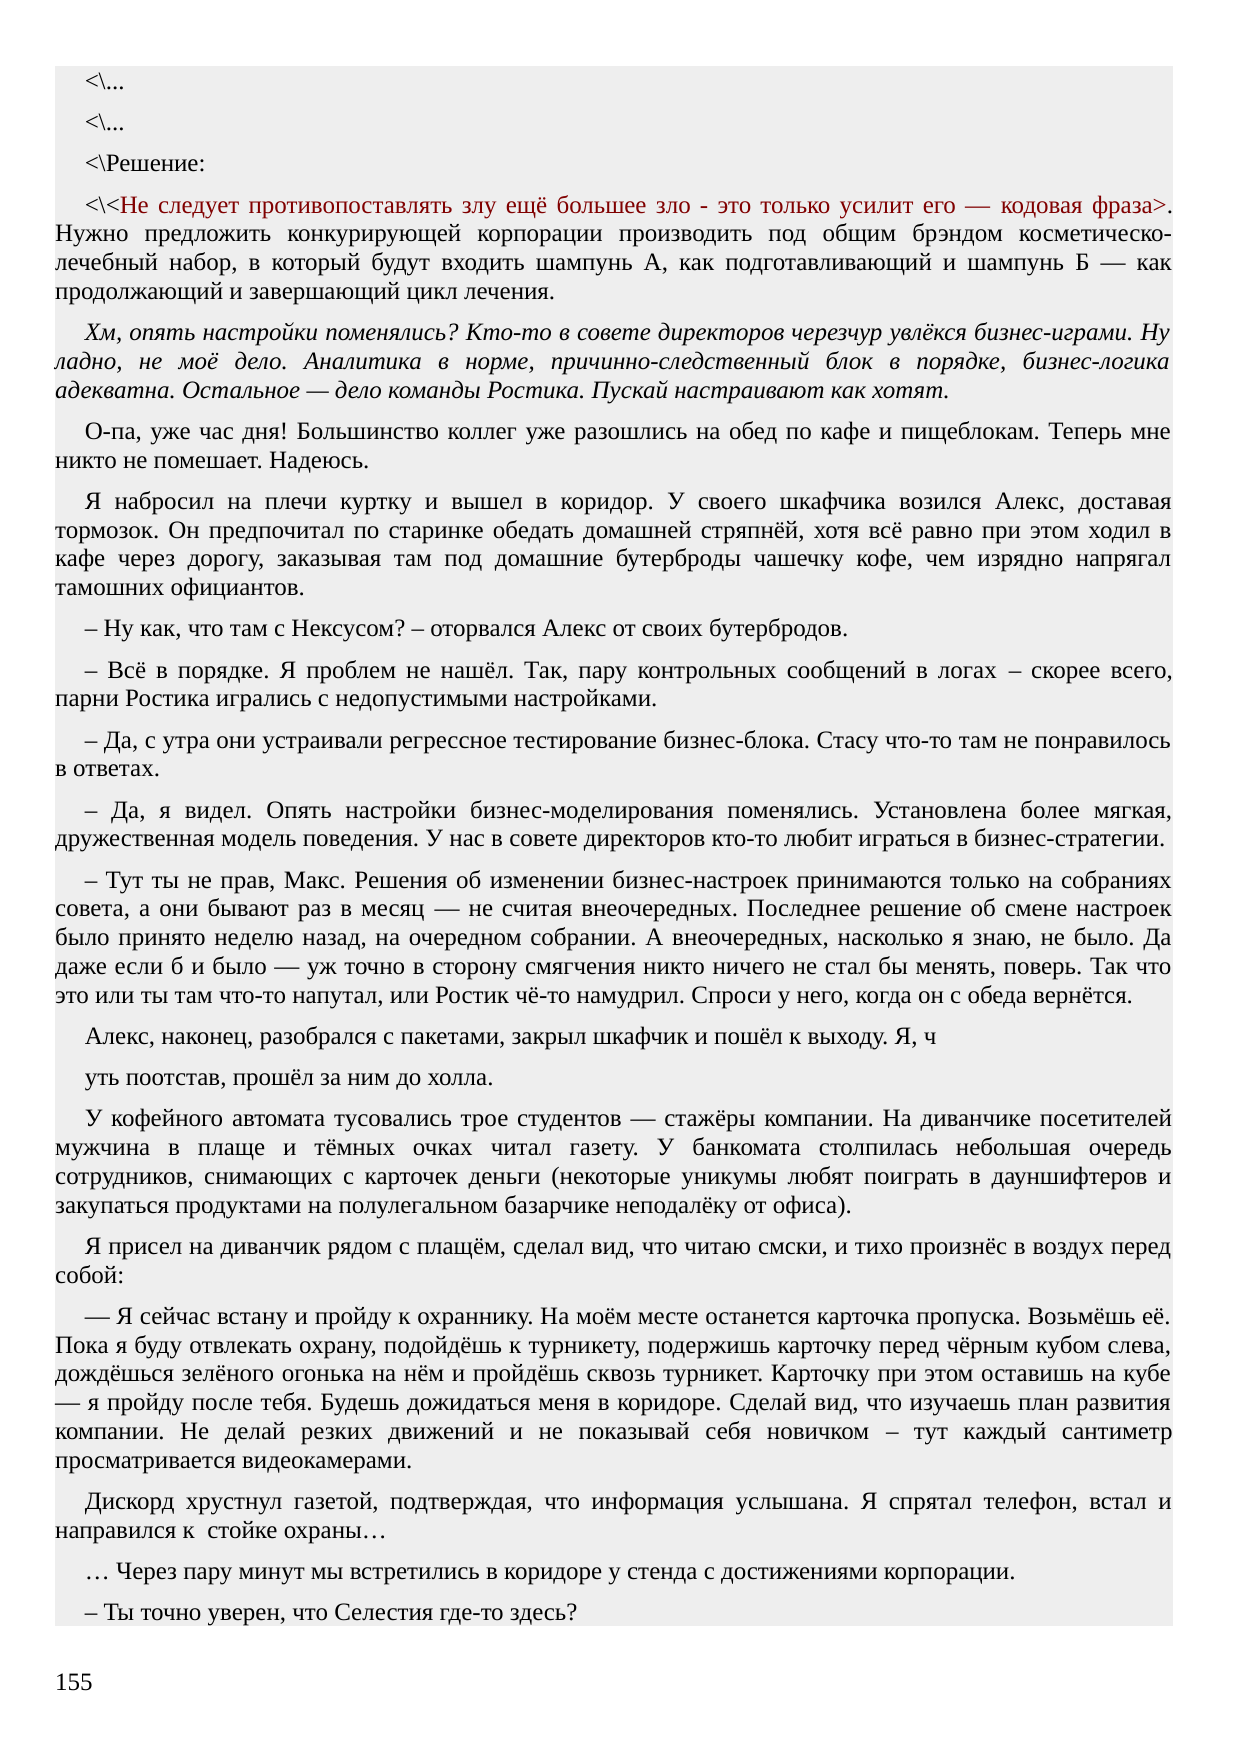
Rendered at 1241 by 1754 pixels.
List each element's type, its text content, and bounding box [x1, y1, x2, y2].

text <\<Не следует противопоставлять злу ещё большее зло - это только усилит его — кодовая фраза>. Нужно предложить конкурирующей корпорации производить под общим брэндом косметическо-лечебный набор, в который будут входить шампунь А, как подготавливающий и шампунь Б — как продолжающий и завершающий цикл лечения. [55, 190, 1173, 305]
text <\... [55, 66, 1173, 95]
text У кофейного автомата тусовались трое студентов — стажёры компании. На диванчике посетителей мужчина в плаще и тёмных очках читал газету. У банкомата столпилась небольшая очередь сотрудников, снимающих с карточек деньги (некоторые уникумы любят поиграть в дауншифтеров и закупаться продуктами на полулегальном базарчике неподалёку от офиса). [55, 1103, 1173, 1218]
text – Да, с утра они устраивали регрессное тестирование бизнес-блока. Стасу что-то там не понравилось в ответах. [55, 725, 1173, 782]
text — Я сейчас встану и пройду к охраннику. На моём месте останется карточка пропуска. Возьмёшь её. Пока я буду отвлекать охрану, подойдёшь к турникету, подержишь карточку перед чёрным кубом слева, дождёшься зелёного огонька на нём и пройдёшь сквозь турникет. Карточку при этом оставишь на кубе — я пройду после тебя. Будешь дожидаться меня в коридоре. Сделай вид, что изучаешь план развития компании. Не делай резких движений и не показывай себя новичком – тут каждый сантиметр просматривается видеокамерами. [55, 1301, 1173, 1473]
text Хм, опять настройки поменялись? Кто-то в совете директоров черезчур увлёкся бизнес-играми. Ну ладно, не моё дело. Аналитика в норме, причинно-следственный блок в порядке, бизнес-логика адекватна. Остальное — дело команды Ростика. Пускай настраивают как хотят. [55, 317, 1173, 403]
text – Всё в порядке. Я проблем не нашёл. Так, пару контрольных сообщений в логах – скорее всего, парни Ростика игрались с недопустимыми настройками. [55, 655, 1173, 712]
text Я набросил на плечи куртку и вышел в коридор. У своего шкафчика возился Алекс, доставая тормозок. Он предпочитал по старинке обедать домашней стряпнёй, хотя всё равно при этом ходил в кафе через дорогу, заказывая там под домашние бутерброды чашечку кофе, чем изрядно напрягал тамошних официантов. [55, 486, 1173, 601]
text – Тут ты не прав, Макс. Решения об изменении бизнес-настроек принимаются только на собраниях совета, а они бывают раз в месяц — не считая внеочередных. Последнее решение об смене настроек было принято неделю назад, на очередном собрании. А внеочередных, насколько я знаю, не было. Да даже если б и было — уж точно в сторону смягчения никто ничего не стал бы менять, поверь. Так что это или ты там что-то напутал, или Ростик чё-то намудрил. Спроси у него, когда он с обеда вернётся. [55, 865, 1173, 1008]
text Алекс, наконец, разобрался с пакетами, закрыл шкафчик и пошёл к выходу. Я, ч [55, 1021, 1173, 1050]
text уть поотстав, прошёл за ним до холла. [55, 1062, 1173, 1091]
text Я присел на диванчик рядом с плащём, сделал вид, что читаю смски, и тихо произнёс в воздух перед собой: [55, 1231, 1173, 1288]
text <\Решение: [55, 148, 1173, 177]
text О-па, уже час дня! Большинство коллег уже разошлись на обед по кафе и пищеблокам. Теперь мне никто не помешает. Надеюсь. [55, 416, 1173, 473]
text <\... [55, 107, 1173, 136]
text – Ты точно уверен, что Селестия где-то здесь? [55, 1597, 1173, 1626]
text … Через пару минут мы встретились в коридоре у стенда с достижениями корпорации. [55, 1556, 1173, 1585]
text – Да, я видел. Опять настройки бизнес-моделирования поменялись. Установлена более мягкая, дружественная модель поведения. У нас в совете директоров кто-то любит играться в бизнес-стратегии. [55, 795, 1173, 852]
text Дискорд хрустнул газетой, подтверждая, что информация услышана. Я спрятал телефон, встал и направился к стойке охраны… [55, 1486, 1173, 1543]
text – Ну как, что там с Нексусом? – оторвался Алекс от своих бутербродов. [55, 613, 1173, 642]
